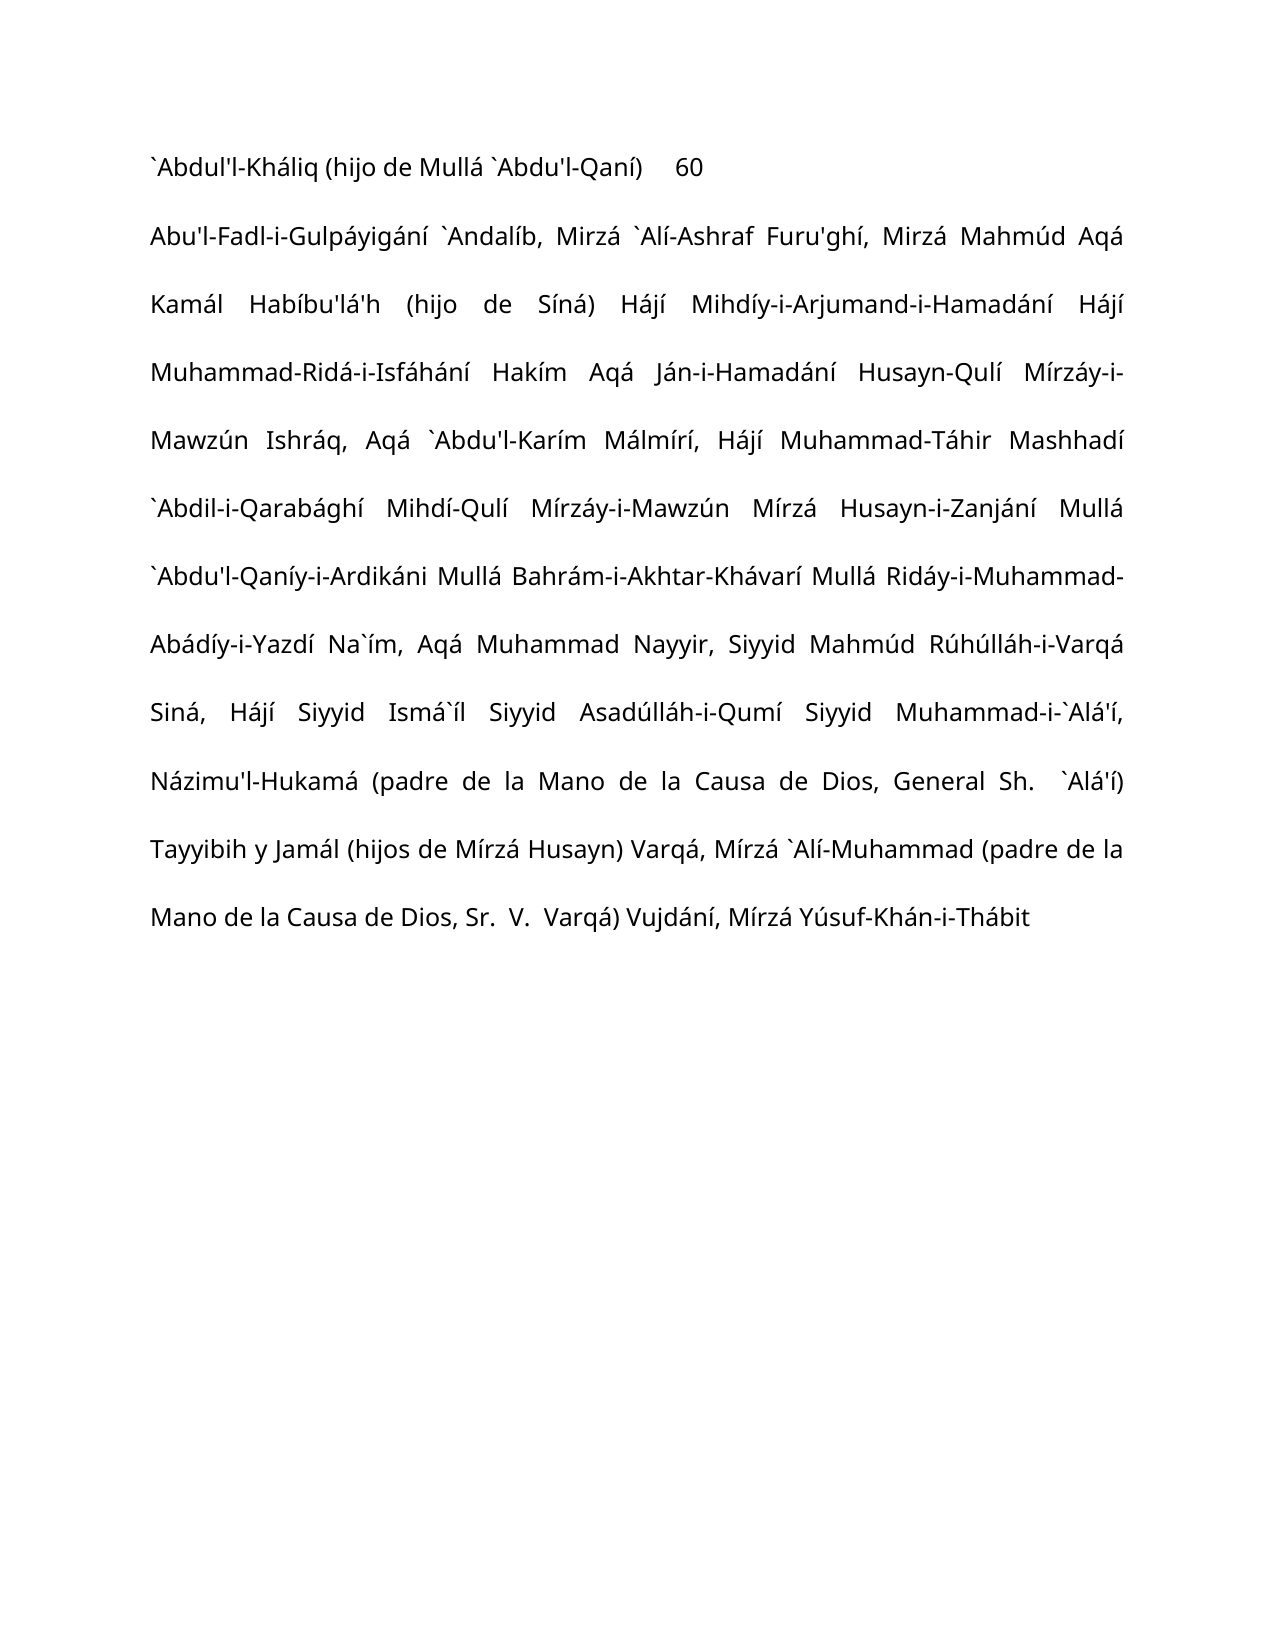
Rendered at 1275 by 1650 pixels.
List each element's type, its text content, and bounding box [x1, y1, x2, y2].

text Abu'l-Fadl-i-Gulpáyigání `Andalíb, Mirzá `Alí-Ashraf Furu'ghí, Mirzá Mahmúd Aqá Kamál Habíbu'lá'h (hijo de Síná) Hájí Mihdíy-i-Arjumand-i-Hamadání Hájí Muhammad-Ridá-i-Isfáhání Hakím Aqá Ján-i-Hamadání Husayn-Qulí Mírzáy-i-Mawzún Ishráq, Aqá `Abdu'l-Karím Málmírí, Hájí Muhammad-Táhir Mashhadí `Abdil-i-Qarabághí Mihdí-Qulí Mírzáy-i-Mawzún Mírzá Husayn-i-Zanjání Mullá `Abdu'l-Qaníy-i-Ardikáni Mullá Bahrám-i-Akhtar-Khávarí Mullá Ridáy-i-Muhammad-Abádíy-i-Yazdí Na`ím, Aqá Muhammad Nayyir, Siyyid Mahmúd Rúhúlláh-i-Varqá Siná, Hájí Siyyid Ismá`íl Siyyid Asadúlláh-i-Qumí Siyyid Muhammad-i-`Alá'í, Názimu'l-Hukamá (padre de la Mano de la Causa de Dios, General Sh. `Alá'í) Tayyibih y Jamál (hijos de Mírzá Husayn) Varqá, Mírzá `Alí-Muhammad (padre de la Mano de la Causa de Dios, Sr. V. Varqá) Vujdání, Mírzá Yúsuf-Khán-i-Thábit [150, 218, 1125, 933]
text `Abdul'l-Kháliq (hijo de Mullá `Abdu'l-Qaní) 60 [150, 150, 1125, 184]
